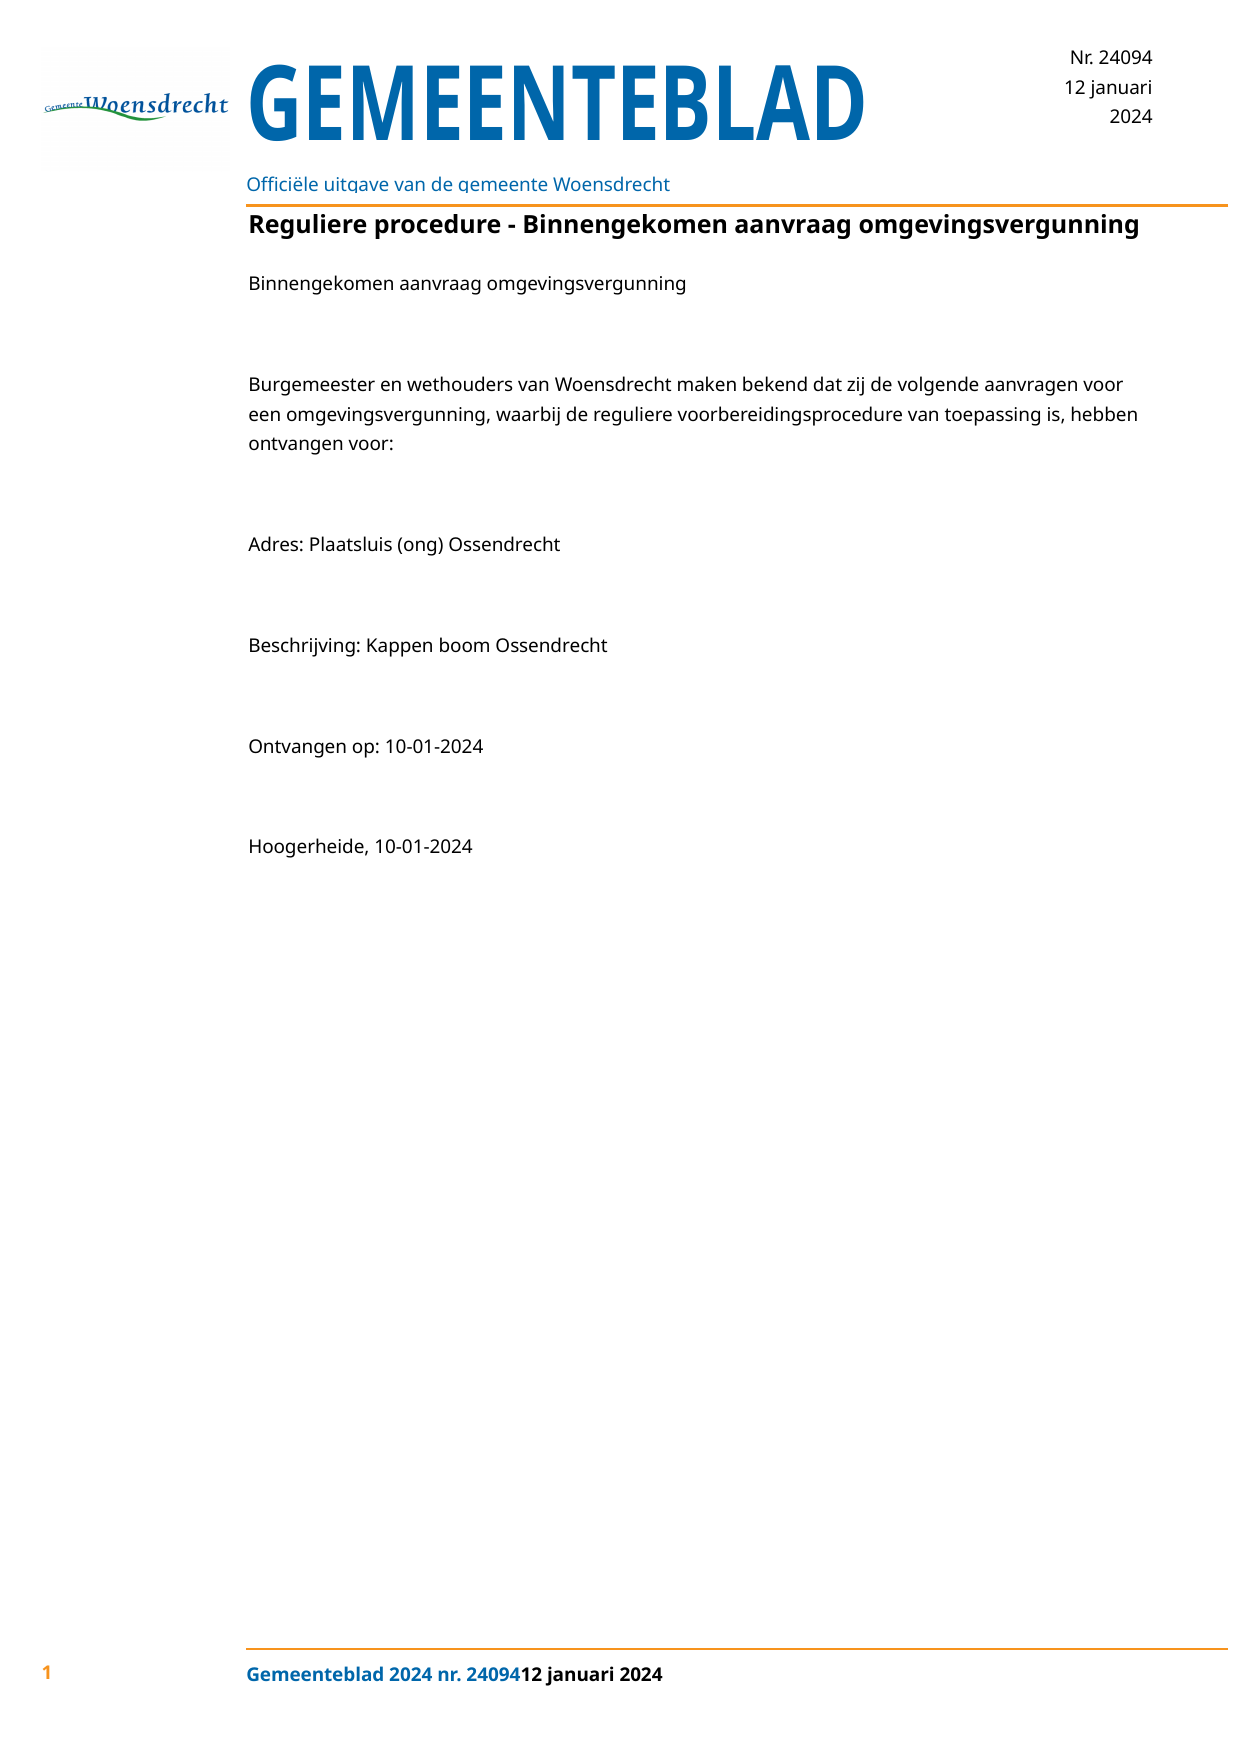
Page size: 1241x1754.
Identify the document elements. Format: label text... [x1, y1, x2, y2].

picture [41, 47, 231, 172]
text Binnengekomen aanvraag omgevingsvergunning [248, 270, 1152, 296]
text Burgemeester en wethouders van Woensdrecht maken bekend dat zij de volgende aanvragen voor een omgevingsvergunning, waarbij de reguliere voorbereidingsprocedure van toepassing is, hebben ontvangen voor: [248, 371, 1152, 456]
text Ontvangen op: 10-01-2024 [248, 733, 1152, 758]
text Beschrijving: Kappen boom Ossendrecht [248, 632, 1152, 658]
text Reguliere procedure - Binnengekomen aanvraag omgevingsvergunning [248, 207, 1152, 241]
text Adres: Plaatsluis (ong) Ossendrecht [248, 531, 1152, 557]
text Hoogerheide, 10-01-2024 [248, 834, 1152, 859]
